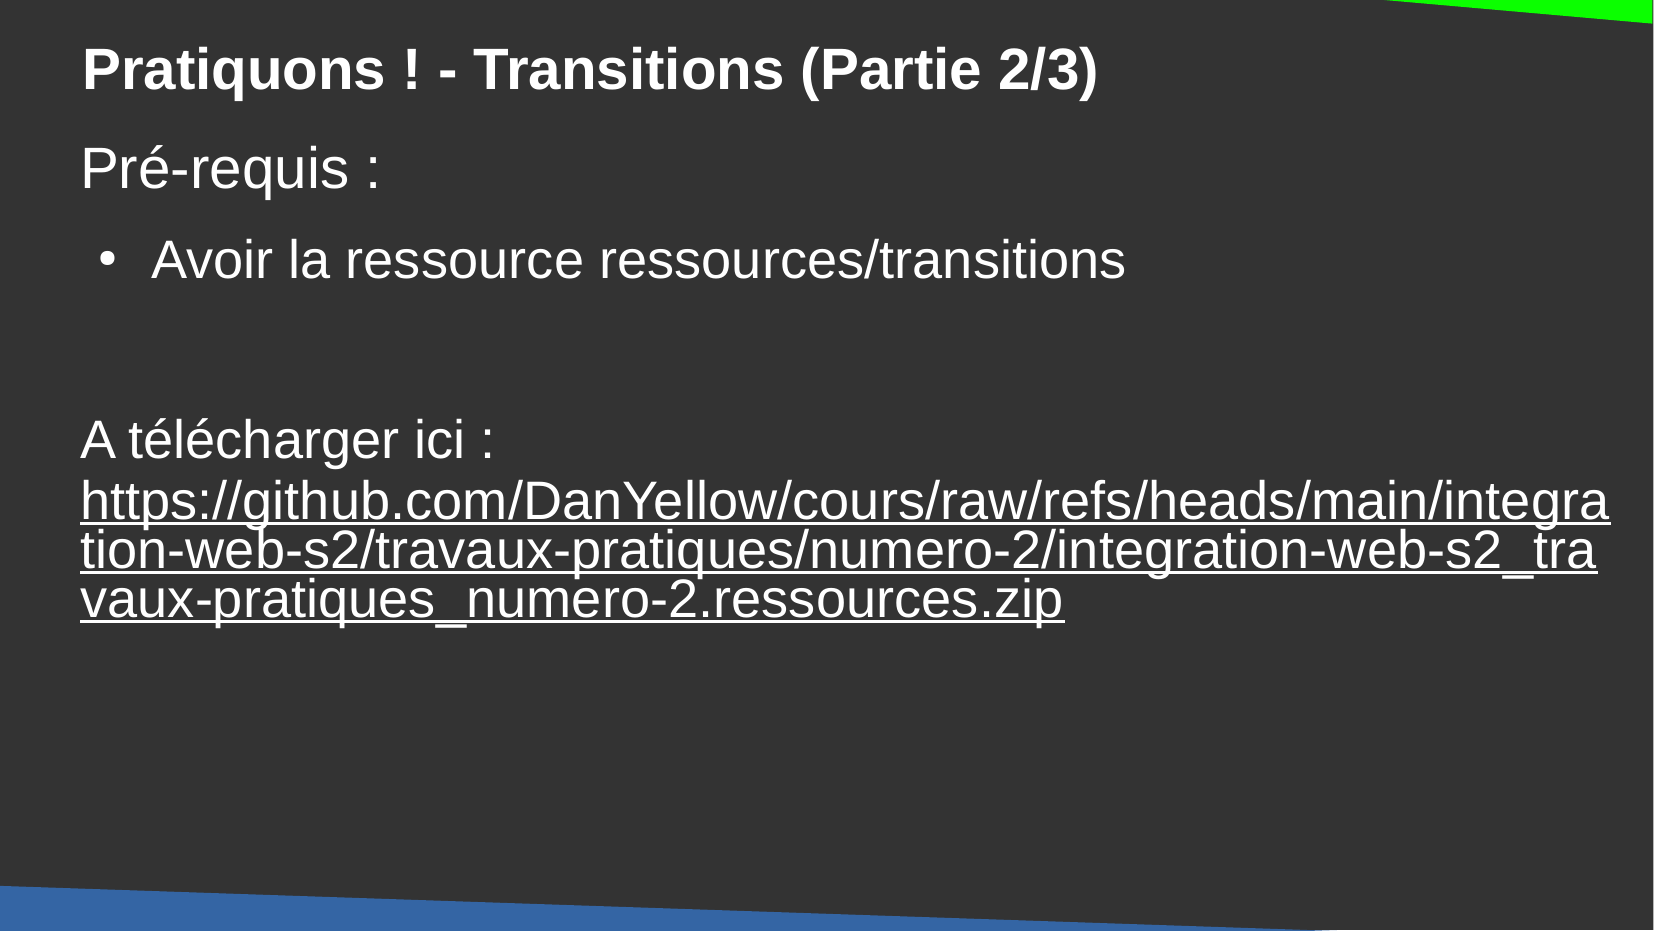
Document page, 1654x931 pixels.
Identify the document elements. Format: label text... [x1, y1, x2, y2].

title Pratiquons ! - Transitions (Partie 2/3) [82, 37, 1571, 114]
list Pré-requis : Avoir la ressource ressources/transitions A télécharger ici : https://github.com/DanYellow/cours/raw/refs/heads/main/integration-web-s2/travaux-pratiques/numero-2/integration-web-s2_travaux-pratiques_numero-2.ressources.zip [80, 135, 1620, 721]
text_box [0, 885, 1337, 931]
text_box [1384, 0, 1653, 24]
